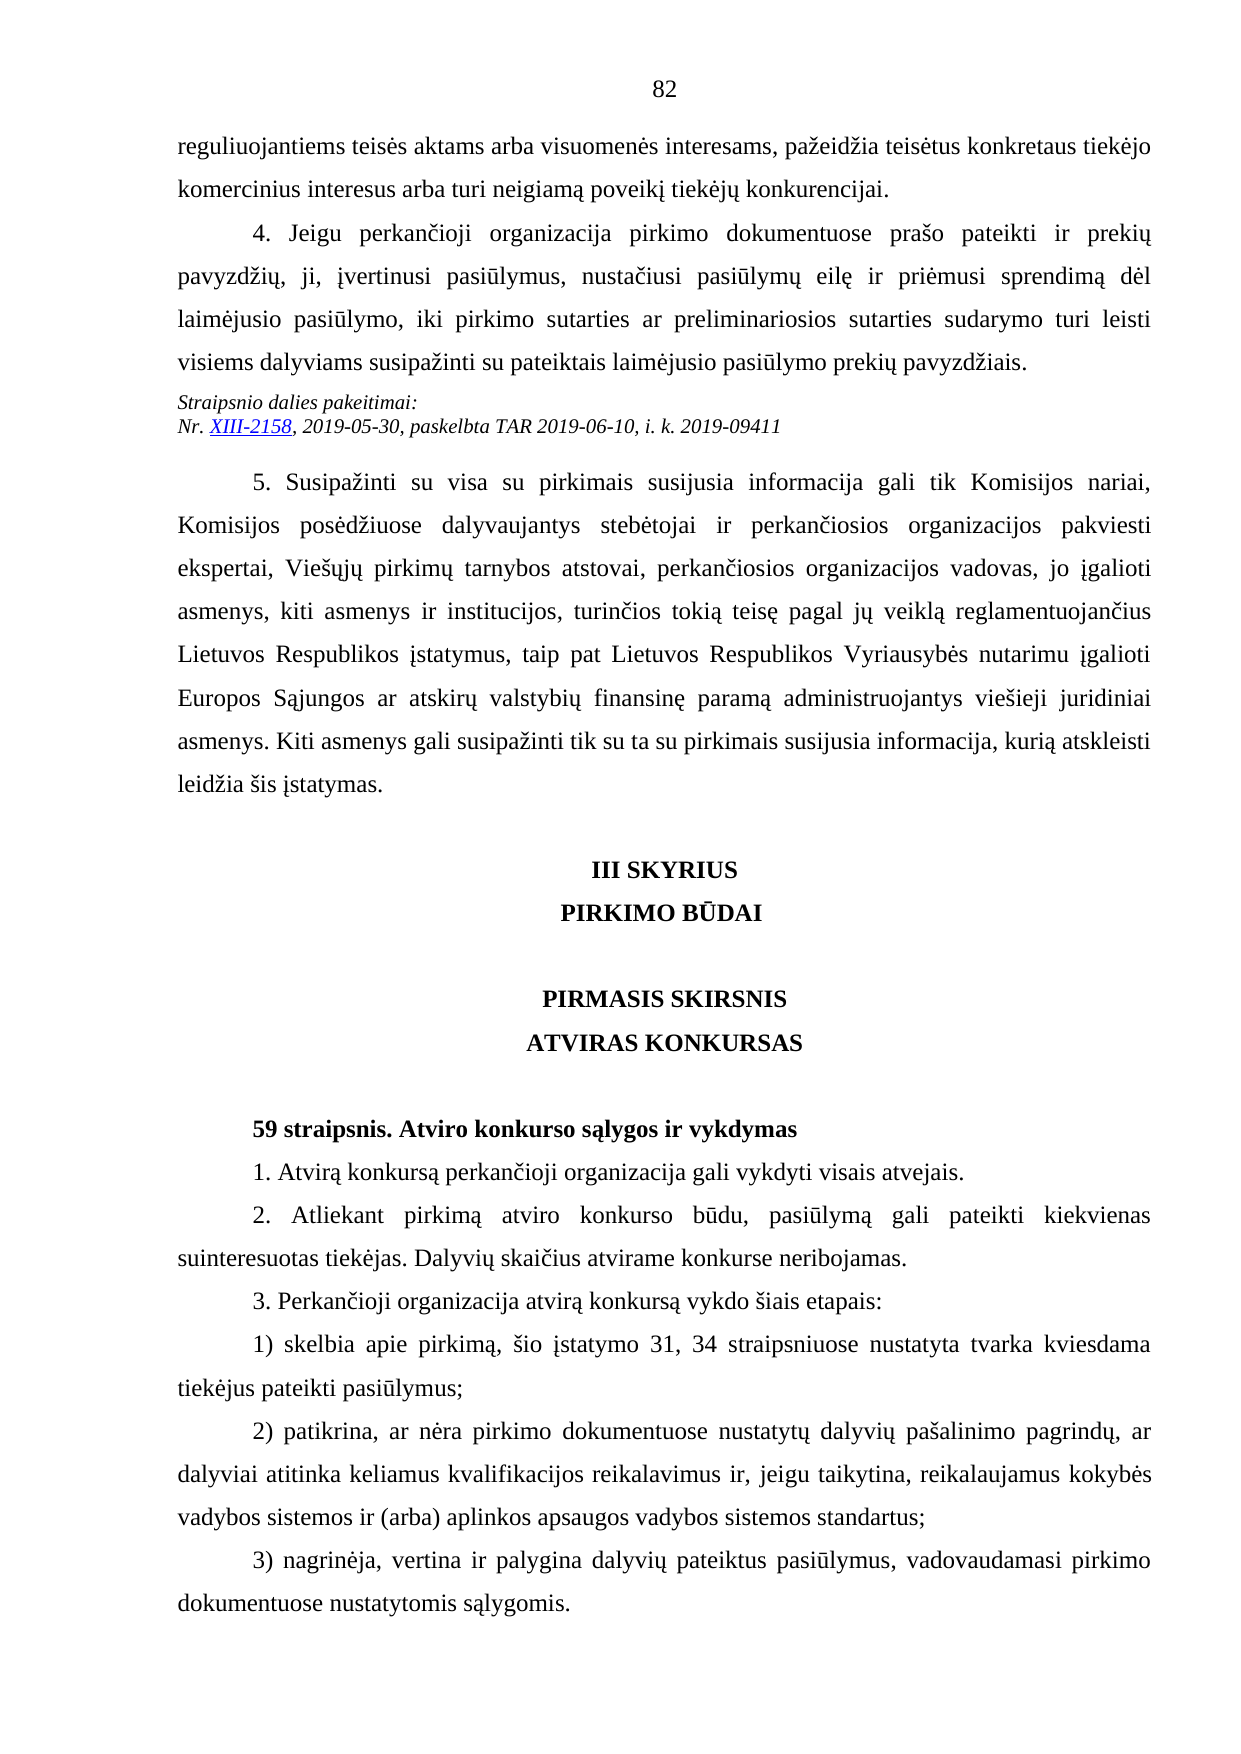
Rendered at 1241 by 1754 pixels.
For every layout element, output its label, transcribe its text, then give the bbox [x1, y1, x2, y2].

text 3. Perkančioji organizacija atvirą konkursą vykdo šiais etapais: [177, 1286, 1152, 1315]
text 2) patikrina, ar nėra pirkimo dokumentuose nustatytų dalyvių pašalinimo pagrindų, ar dalyviai atitinka keliamus kvalifikacijos reikalavimus ir, jeigu taikytina, reikalaujamus kokybės vadybos sistemos ir (arba) aplinkos apsaugos vadybos sistemos standartus; [177, 1416, 1152, 1531]
text 4. Jeigu perkančioji organizacija pirkimo dokumentuose prašo pateikti ir prekių pavyzdžių, ji, įvertinusi pasiūlymus, nustačiusi pasiūlymų eilę ir priėmusi sprendimą dėl laimėjusio pasiūlymo, iki pirkimo sutarties ar preliminariosios sutarties sudarymo turi leisti visiems dalyviams susipažinti su pateiktais laimėjusio pasiūlymo prekių pavyzdžiais. [177, 218, 1152, 376]
text 1) skelbia apie pirkimą, šio įstatymo 31, 34 straipsniuose nustatyta tvarka kviesdama tiekėjus pateikti pasiūlymus; [177, 1329, 1152, 1401]
text reguliuojantiems teisės aktams arba visuomenės interesams, pažeidžia teisėtus konkretaus tiekėjo komercinius interesus arba turi neigiamą poveikį tiekėjų konkurencijai. [177, 131, 1152, 203]
text 5. Susipažinti su visa su pirkimais susijusia informacija gali tik Komisijos nariai, Komisijos posėdžiuose dalyvaujantys stebėtojai ir perkančiosios organizacijos pakviesti ekspertai, Viešųjų pirkimų tarnybos atstovai, perkančiosios organizacijos vadovas, jo įgalioti asmenys, kiti asmenys ir institucijos, turinčios tokią teisę pagal jų veiklą reglamentuojančius Lietuvos Respublikos įstatymus, taip pat Lietuvos Respublikos Vyriausybės nutarimu įgalioti Europos Sąjungos ar atskirų valstybių finansinę paramą administruojantys viešieji juridiniai asmenys. Kiti asmenys gali susipažinti tik su ta su pirkimais susijusia informacija, kurią atskleisti leidžia šis įstatymas. [177, 467, 1152, 798]
text PIRKIMO BŪDAI [177, 898, 1152, 927]
text PIRMASIS SKIRSNIS [177, 984, 1152, 1013]
text III SKYRIUS [177, 855, 1152, 884]
text 3) nagrinėja, vertina ir palygina dalyvių pateiktus pasiūlymus, vadovaudamasi pirkimo dokumentuose nustatytomis sąlygomis. [177, 1545, 1152, 1617]
text 59 straipsnis. Atviro konkurso sąlygos ir vykdymas [177, 1114, 1152, 1143]
text Nr. XIII-2158, 2019-05-30, paskelbta TAR 2019-06-10, i. k. 2019-09411 [177, 414, 1152, 438]
text 1. Atvirą konkursą perkančioji organizacija gali vykdyti visais atvejais. [177, 1157, 1152, 1186]
text 2. Atliekant pirkimą atviro konkurso būdu, pasiūlymą gali pateikti kiekvienas suinteresuotas tiekėjas. Dalyvių skaičius atvirame konkurse neribojamas. [177, 1200, 1152, 1272]
text ATVIRAS KONKURSAS [177, 1028, 1152, 1056]
text Straipsnio dalies pakeitimai: [177, 390, 1152, 414]
